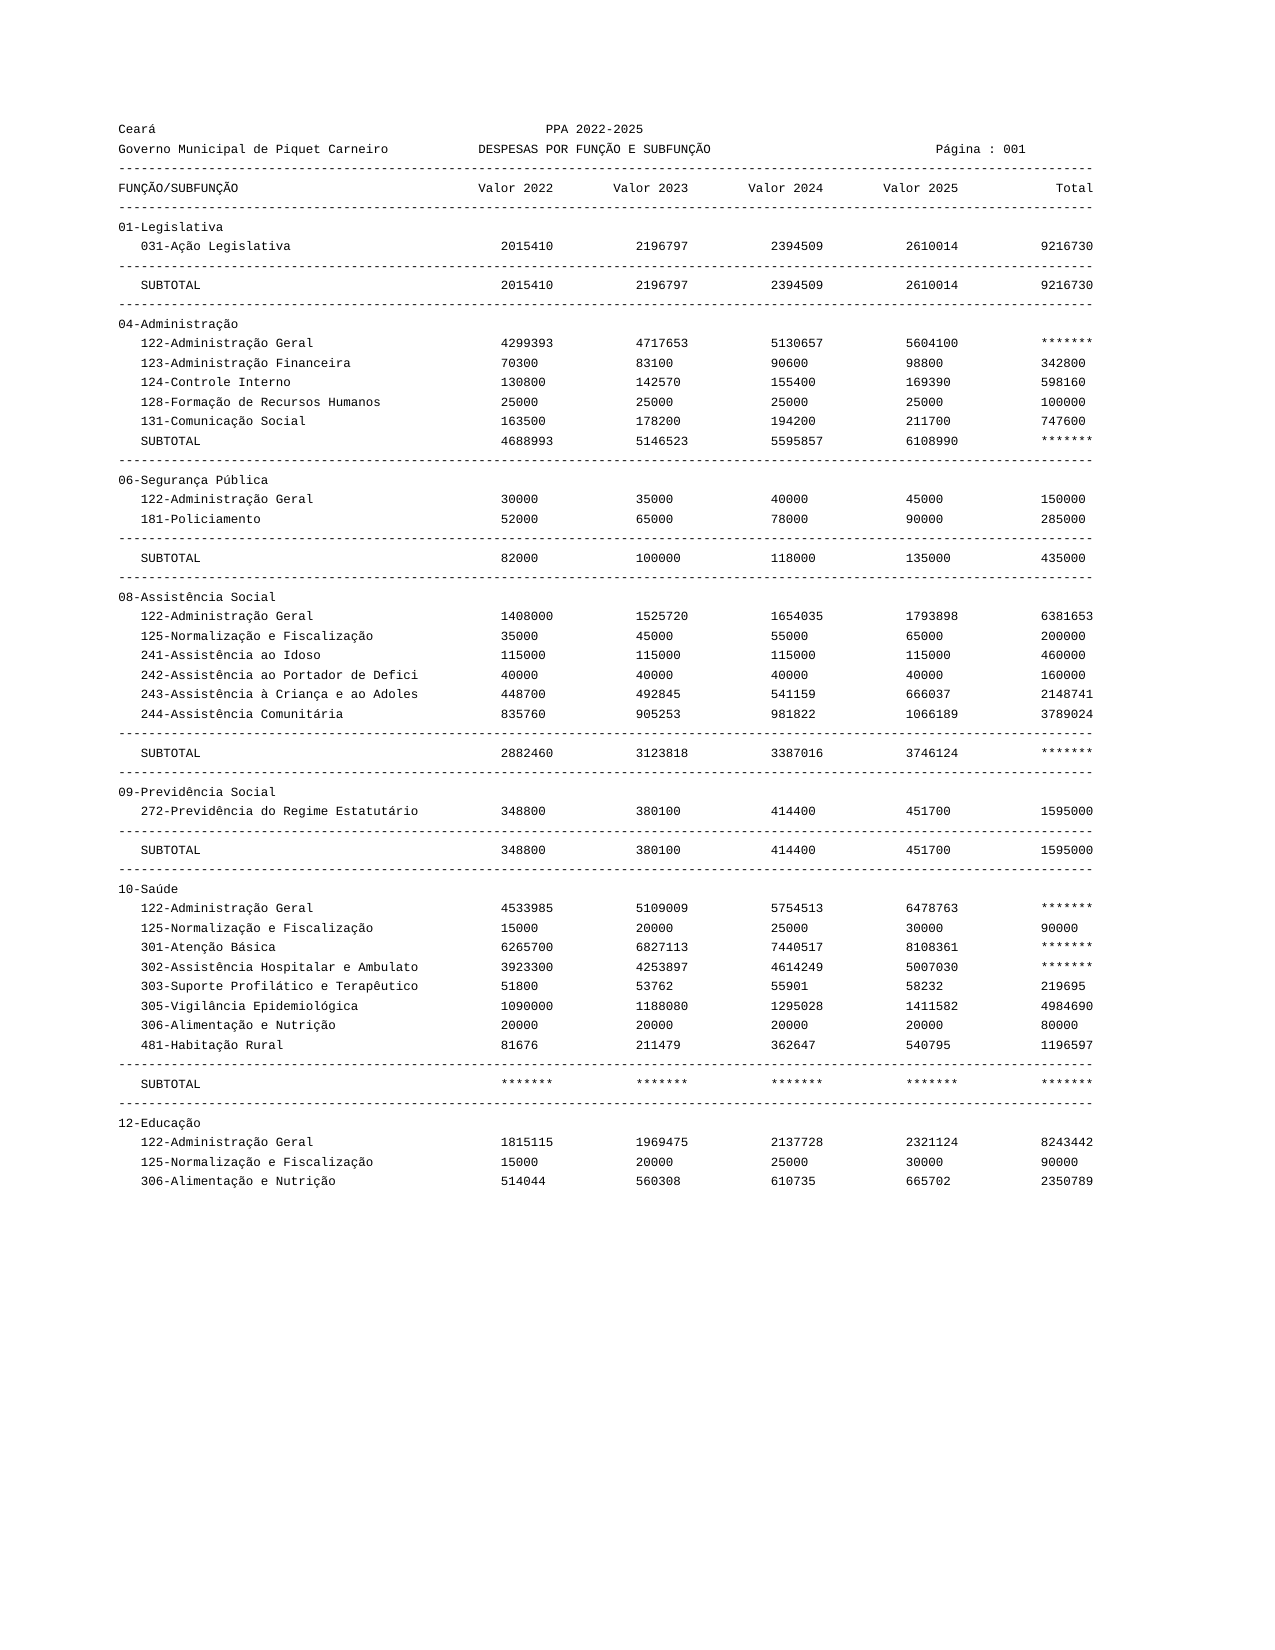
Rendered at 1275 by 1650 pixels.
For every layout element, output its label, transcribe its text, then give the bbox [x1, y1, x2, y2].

text Ceará PPA 2022-2025 Governo Municipal de Piquet Carneiro DESPESAS POR FUNÇÃO E SUBFUNÇÃO Página : 001 ---------------------------------------------------------------------------------------------------------------------------------- FUNÇÃO/SUBFUNÇÃO Valor 2022 Valor 2023 Valor 2024 Valor 2025 Total ---------------------------------------------------------------------------------------------------------------------------------- 01-Legislativa 031-Ação Legislativa 2015410 2196797 2394509 2610014 9216730 ---------------------------------------------------------------------------------------------------------------------------------- SUBTOTAL 2015410 2196797 2394509 2610014 9216730 ---------------------------------------------------------------------------------------------------------------------------------- 04-Administração 122-Administração Geral 4299393 4717653 5130657 5604100 ******* 123-Administração Financeira 70300 83100 90600 98800 342800 124-Controle Interno 130800 142570 155400 169390 598160 128-Formação de Recursos Humanos 25000 25000 25000 25000 100000 131-Comunicação Social 163500 178200 194200 211700 747600 SUBTOTAL 4688993 5146523 5595857 6108990 ******* ---------------------------------------------------------------------------------------------------------------------------------- 06-Segurança Pública 122-Administração Geral 30000 35000 40000 45000 150000 181-Policiamento 52000 65000 78000 90000 285000 ---------------------------------------------------------------------------------------------------------------------------------- SUBTOTAL 82000 100000 118000 135000 435000 ---------------------------------------------------------------------------------------------------------------------------------- 08-Assistência Social 122-Administração Geral 1408000 1525720 1654035 1793898 6381653 125-Normalização e Fiscalização 35000 45000 55000 65000 200000 241-Assistência ao Idoso 115000 115000 115000 115000 460000 242-Assistência ao Portador de Defici 40000 40000 40000 40000 160000 243-Assistência à Criança e ao Adoles 448700 492845 541159 666037 2148741 244-Assistência Comunitária 835760 905253 981822 1066189 3789024 ---------------------------------------------------------------------------------------------------------------------------------- SUBTOTAL 2882460 3123818 3387016 3746124 ******* ---------------------------------------------------------------------------------------------------------------------------------- 09-Previdência Social 272-Previdência do Regime Estatutário 348800 380100 414400 451700 1595000 ---------------------------------------------------------------------------------------------------------------------------------- SUBTOTAL 348800 380100 414400 451700 1595000 ---------------------------------------------------------------------------------------------------------------------------------- 10-Saúde 122-Administração Geral 4533985 5109009 5754513 6478763 ******* 125-Normalização e Fiscalização 15000 20000 25000 30000 90000 301-Atenção Básica 6265700 6827113 7440517 8108361 ******* 302-Assistência Hospitalar e Ambulato 3923300 4253897 4614249 5007030 ******* 303-Suporte Profilático e Terapêutico 51800 53762 55901 58232 219695 305-Vigilância Epidemiológica 1090000 1188080 1295028 1411582 4984690 306-Alimentação e Nutrição 20000 20000 20000 20000 80000 481-Habitação Rural 81676 211479 362647 540795 1196597 ---------------------------------------------------------------------------------------------------------------------------------- SUBTOTAL ******* ******* ******* ******* ******* ---------------------------------------------------------------------------------------------------------------------------------- 12-Educação 122-Administração Geral 1815115 1969475 2137728 2321124 8243442 125-Normalização e Fiscalização 15000 20000 25000 30000 90000 306-Alimentação e Nutrição 514044 560308 610735 665702 2350789 [118, 118, 1157, 1209]
